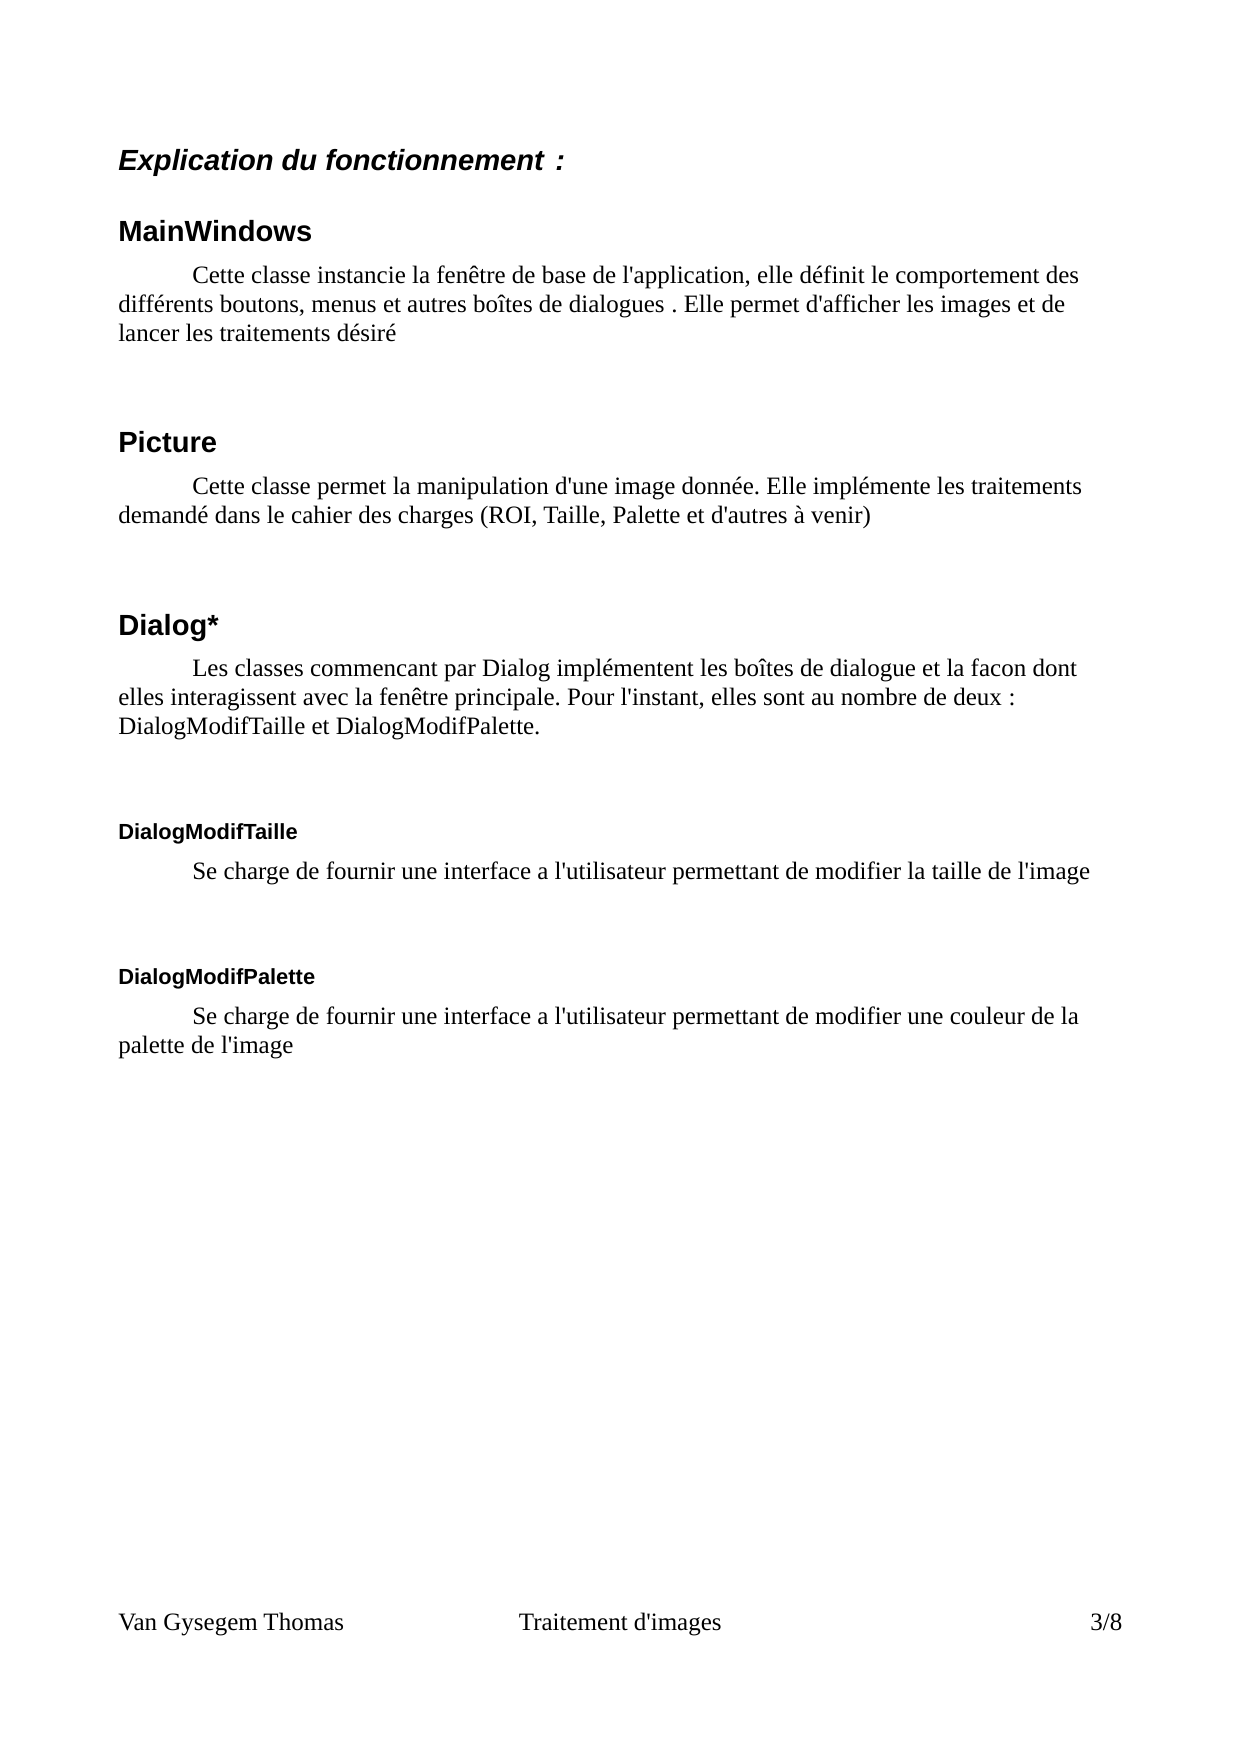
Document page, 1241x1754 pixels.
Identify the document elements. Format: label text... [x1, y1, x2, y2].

subtitle Picture [118, 425, 1122, 459]
text Les classes commencant par Dialog implémentent les boîtes de dialogue et la facon dont elles interagissent avec la fenêtre principale. Pour l'instant, elles sont au nombre de deux : DialogModifTaille et DialogModifPalette. [118, 653, 1122, 740]
text Se charge de fournir une interface a l'utilisateur permettant de modifier la taille de l'image [118, 856, 1122, 885]
text Se charge de fournir une interface a l'utilisateur permettant de modifier une couleur de la palette de l'image [118, 1001, 1122, 1059]
subtitle Dialog* [118, 607, 1122, 641]
text Cette classe permet la manipulation d'une image donnée. Elle implémente les traitements demandé dans le cahier des charges (ROI, Taille, Palette et d'autres à venir) [118, 471, 1122, 529]
text Cette classe instancie la fenêtre de base de l'application, elle définit le comportement des différents boutons, menus et autres boîtes de dialogues . Elle permet d'afficher les images et de lancer les traitements désiré [118, 260, 1122, 346]
subtitle DialogModifTaille [118, 818, 1122, 844]
subtitle Explication du fonctionnement : [118, 143, 1122, 177]
subtitle MainWindows [118, 214, 1122, 248]
subtitle DialogModifPalette [118, 964, 1122, 989]
